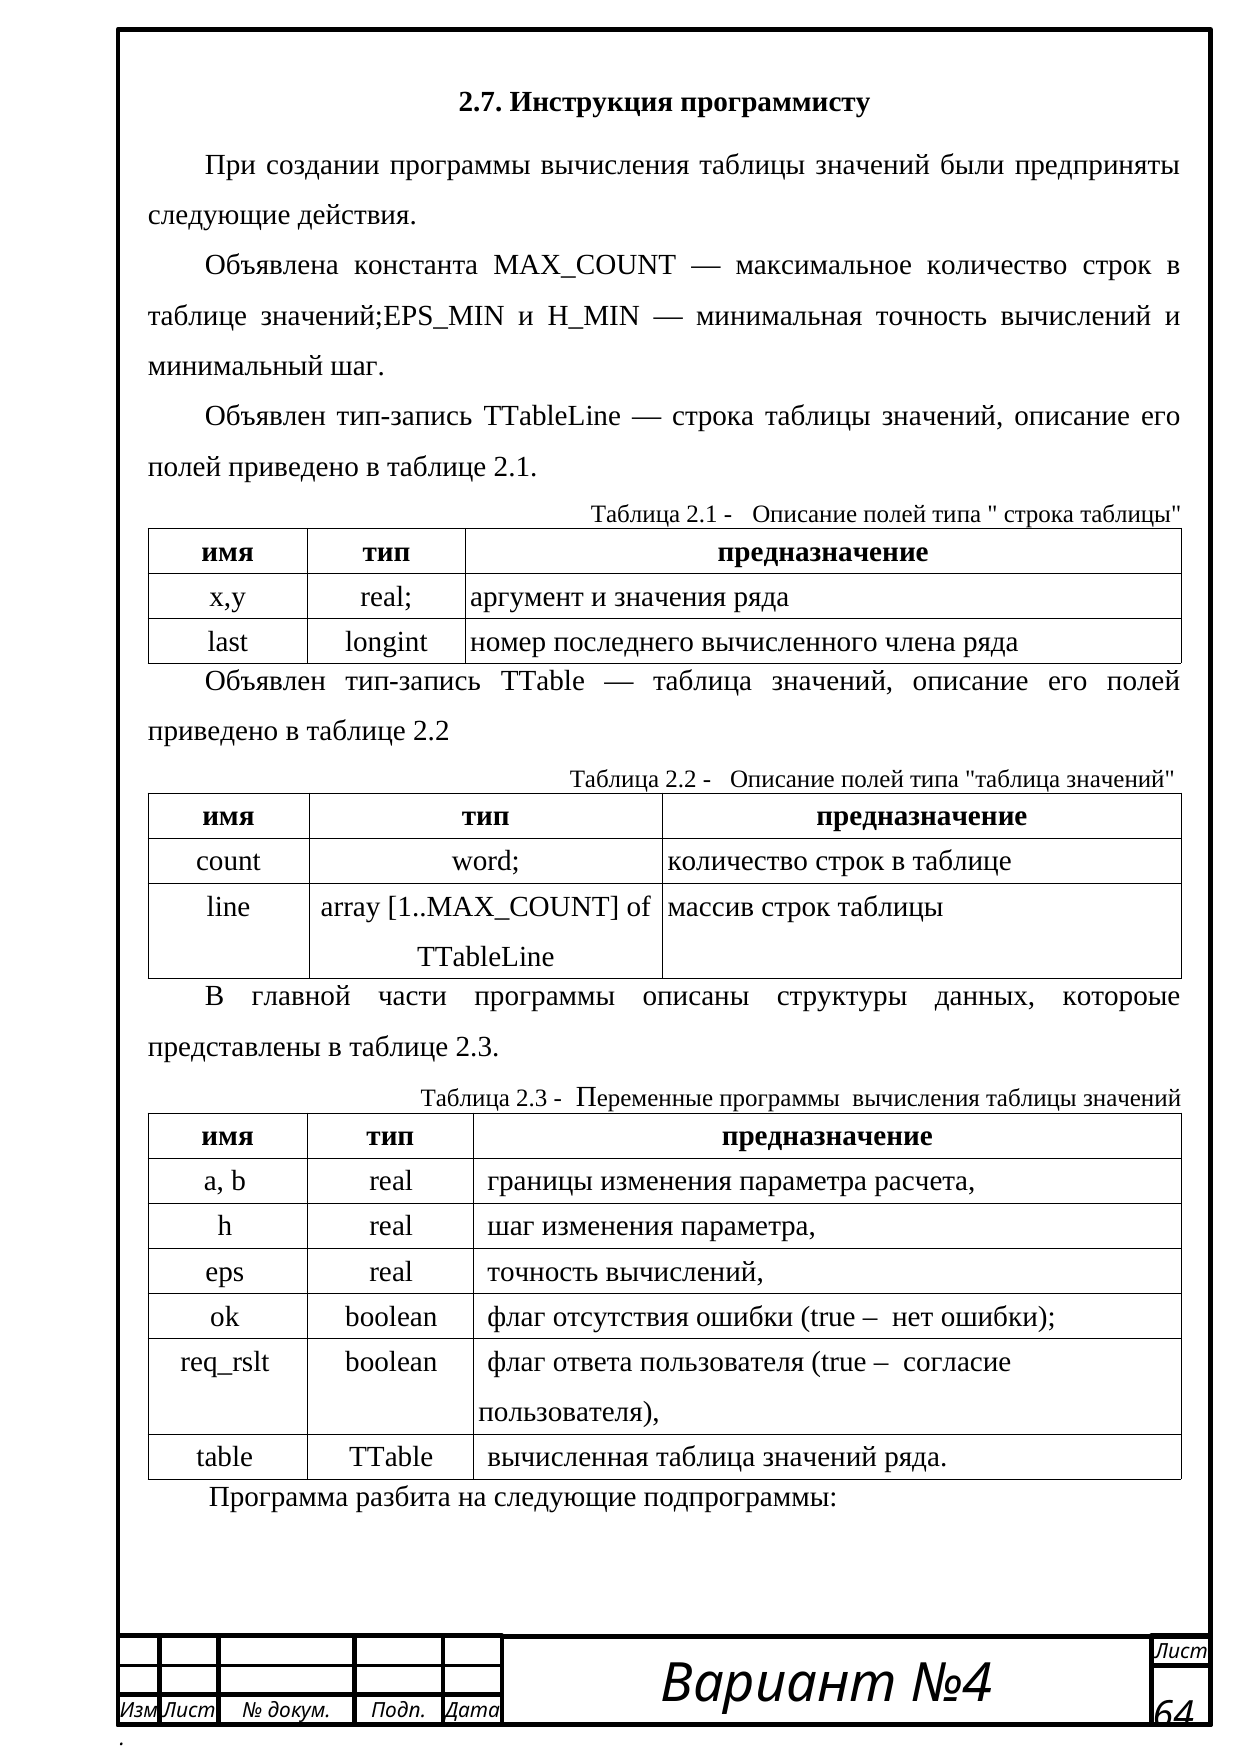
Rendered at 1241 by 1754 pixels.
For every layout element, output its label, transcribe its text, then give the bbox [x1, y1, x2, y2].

table_cell флаг отсутствия ошибки (true – нет ошибки); [474, 1294, 1181, 1338]
table_cell TTable [308, 1435, 473, 1478]
table_cell boolean [308, 1339, 473, 1433]
table_cell real [308, 1204, 473, 1248]
table_cell номер последнего вычисленного члена ряда [466, 619, 1181, 663]
table_cell word; [310, 839, 662, 883]
table_cell line [149, 884, 309, 978]
table_cell array [1..MAX_COUNT] of TTableLine [310, 884, 662, 978]
text Объявлена константа MAX_COUNT — максимальное количество строк в таблице значений;EPS_MIN и H_MIN — минимальная точность вычислений и минимальный шаг. [148, 247, 1181, 382]
table_cell req_rslt [149, 1339, 307, 1433]
text Таблица 2.2 - Описание полей типа "таблица значений" [148, 764, 1181, 793]
table_cell real [308, 1249, 473, 1293]
table_cell количество строк в таблице [663, 839, 1181, 883]
table_cell boolean [308, 1294, 473, 1338]
table_cell аргумент и значения ряда [466, 574, 1181, 618]
table_header предназначение [663, 794, 1181, 838]
table_cell x,y [149, 574, 307, 618]
table_cell шаг изменения параметра, [474, 1204, 1181, 1248]
table_cell границы изменения параметра расчета, [474, 1159, 1181, 1203]
subtitle 2.7. Инструкция программисту [146, 84, 1181, 118]
table_header тип [310, 794, 662, 838]
table_cell last [149, 619, 307, 663]
table_cell a, b [149, 1159, 307, 1203]
text Таблица 2.1 - Описание полей типа " строка таблицы" [148, 499, 1181, 528]
table_cell eps [149, 1249, 307, 1293]
table_cell вычисленная таблица значений ряда. [474, 1435, 1181, 1478]
text Программа разбита на следующие подпрограммы: [148, 1480, 1181, 1512]
text Объявлен тип-запись TTable — таблица значений, описание его полей приведено в таблице 2.2 [148, 664, 1181, 747]
table_cell массив строк таблицы [663, 884, 1181, 978]
table_header имя [149, 529, 307, 573]
table_header предназначение [466, 529, 1181, 573]
table_cell флаг ответа пользователя (true – согласие пользователя), [474, 1339, 1181, 1433]
table_cell real; [308, 574, 465, 618]
table_cell table [149, 1435, 307, 1478]
table_cell h [149, 1204, 307, 1248]
table_header имя [149, 794, 309, 838]
table_cell longint [308, 619, 465, 663]
text Таблица 2.3 - Переменные программы вычисления таблицы значений [148, 1079, 1181, 1112]
text При создании программы вычисления таблицы значений были предприняты следующие действия. [148, 147, 1181, 231]
table_header тип [308, 529, 465, 573]
table_cell точность вычислений, [474, 1249, 1181, 1293]
table_header имя [149, 1114, 307, 1158]
table_cell real [308, 1159, 473, 1203]
table_cell count [149, 839, 309, 883]
table_header тип [308, 1114, 473, 1158]
text Объявлен тип-запись TTableLine — строка таблицы значений, описание его полей приведено в таблице 2.1. [148, 398, 1181, 482]
text В главной части программы описаны структуры данных, котороые представлены в таблице 2.3. [148, 979, 1181, 1062]
table_cell ok [149, 1294, 307, 1338]
table_header предназначение [474, 1114, 1181, 1158]
